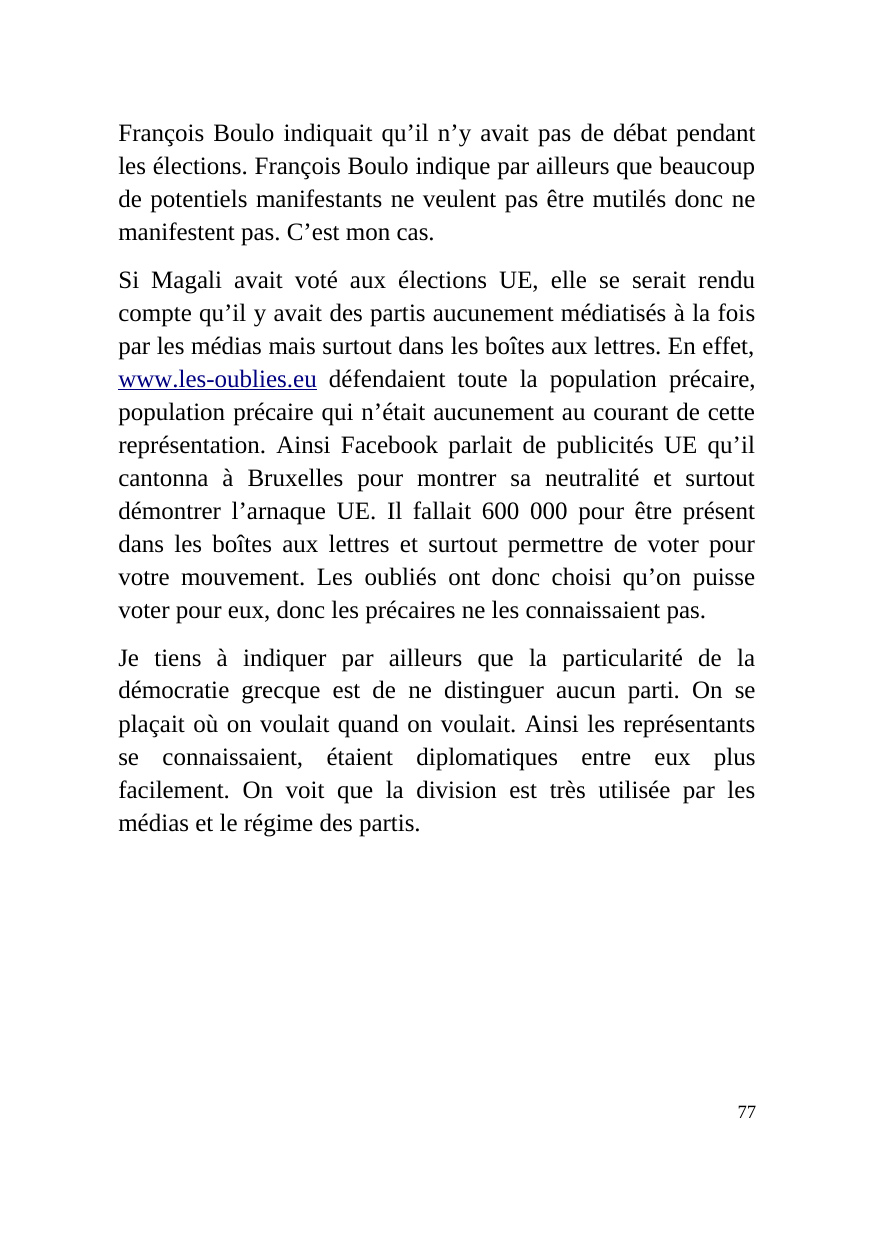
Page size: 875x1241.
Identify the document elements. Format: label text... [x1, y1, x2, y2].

text Je tiens à indiquer par ailleurs que la particularité de la démocratie grecque est de ne distinguer aucun parti. On se plaçait où on voulait quand on voulait. Ainsi les représentants se connaissaient, étaient diplomatiques entre eux plus facilement. On voit que la division est très utilisée par les médias et le régime des partis. [118, 643, 756, 836]
text François Boulo indiquait qu’il n’y avait pas de débat pendant les élections. François Boulo indique par ailleurs que beaucoup de potentiels manifestants ne veulent pas être mutilés donc ne manifestent pas. C’est mon cas. [118, 118, 756, 246]
text Si Magali avait voté aux élections UE, elle se serait rendu compte qu’il y avait des partis aucunement médiatisés à la fois par les médias mais surtout dans les boîtes aux lettres. En effet, www.les-oublies.eu défendaient toute la population précaire, population précaire qui n’était aucunement au courant de cette représentation. Ainsi Facebook parlait de publicités UE qu’il cantonna à Bruxelles pour montrer sa neutralité et surtout démontrer l’arnaque UE. Il fallait 600 000 pour être présent dans les boîtes aux lettres et surtout permettre de voter pour votre mouvement. Les oubliés ont donc choisi qu’on puisse voter pour eux, donc les précaires ne les connaissaient pas. [118, 265, 756, 624]
